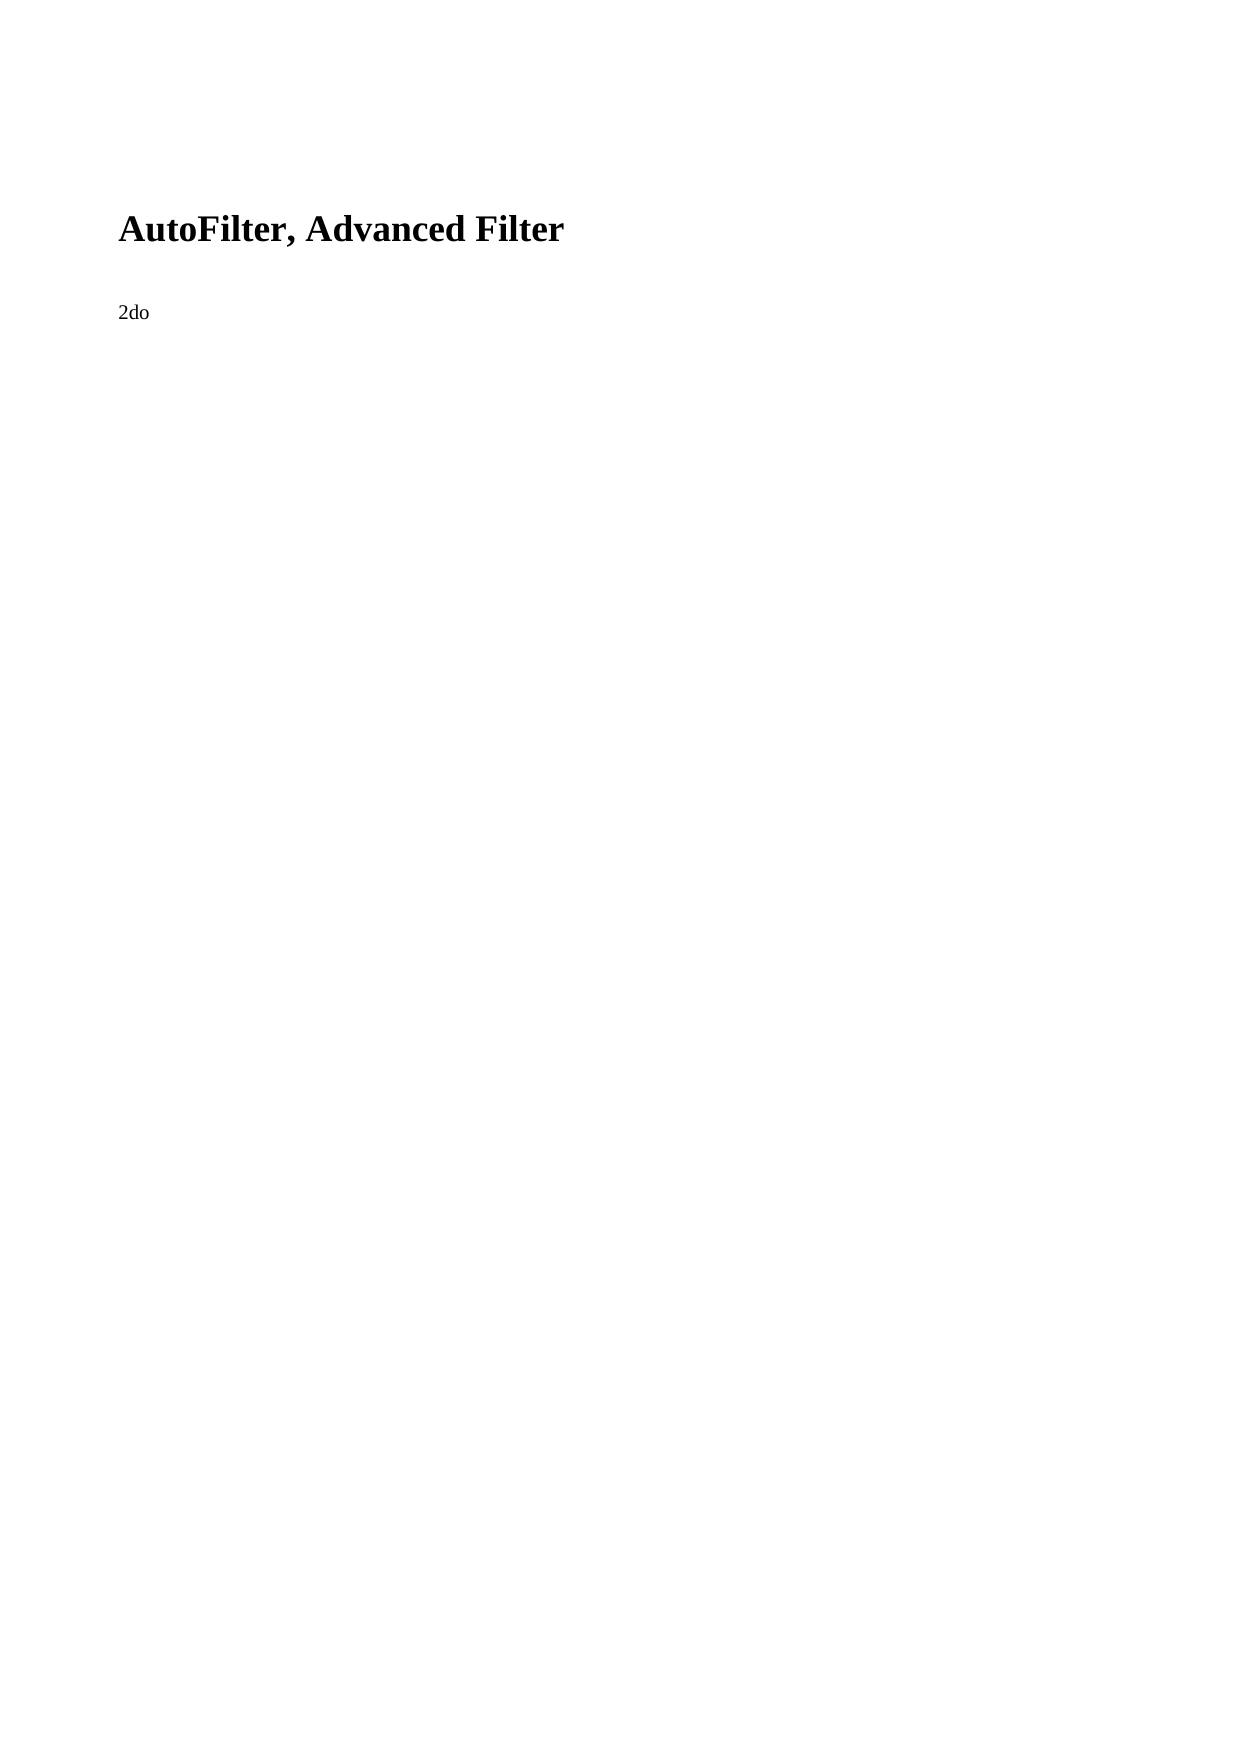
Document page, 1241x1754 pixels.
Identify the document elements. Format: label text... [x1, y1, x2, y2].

text 2do [118, 300, 1122, 324]
subtitle AutoFilter, Advanced Filter [118, 207, 1122, 250]
